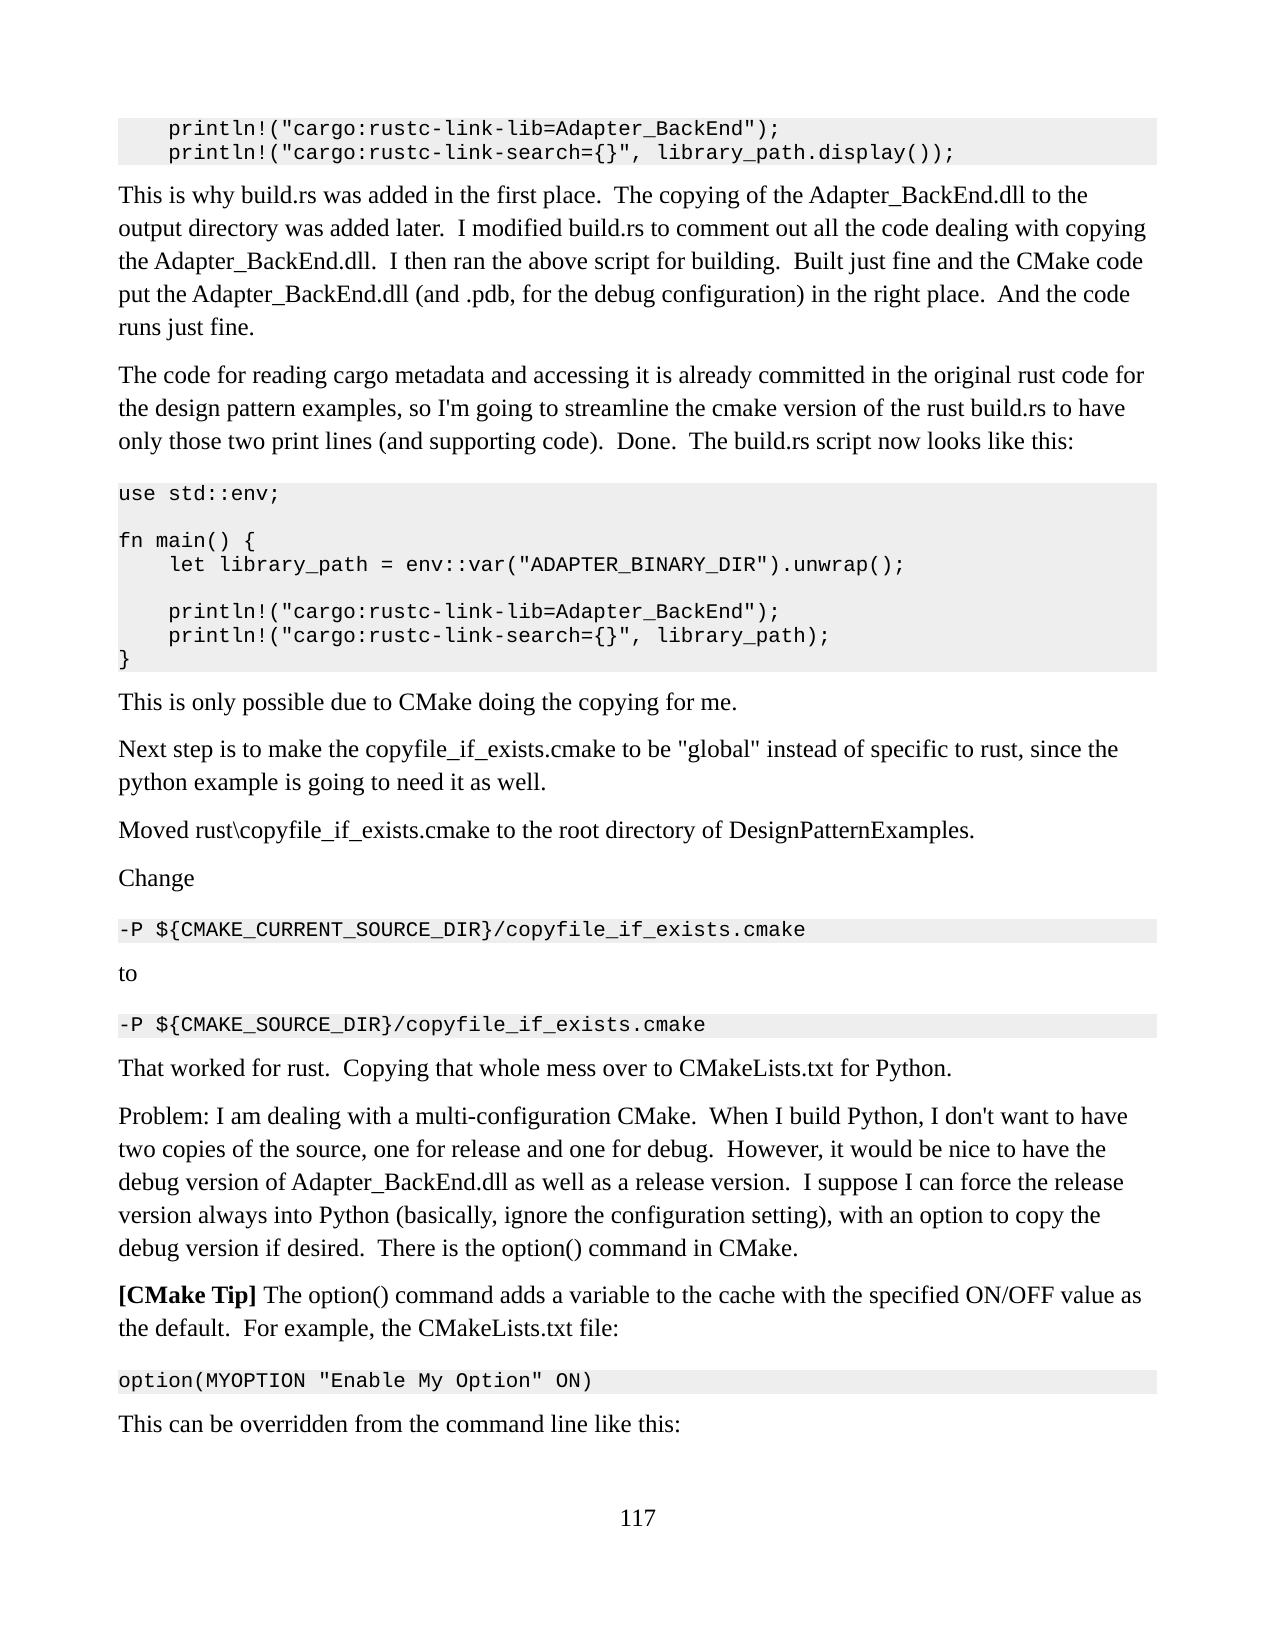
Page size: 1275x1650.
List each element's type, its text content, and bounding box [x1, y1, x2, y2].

text Change [118, 863, 1157, 891]
text -P ${CMAKE_CURRENT_SOURCE_DIR}/copyfile_if_exists.cmake [118, 919, 1157, 943]
text fn main() { [118, 530, 1157, 554]
text option(MYOPTION "Enable My Option" ON) [118, 1370, 1157, 1394]
text The code for reading cargo metadata and accessing it is already committed in the original rust code for the design pattern examples, so I'm going to streamline the cmake version of the rust build.rs to have only those two print lines (and supporting code). Done. The build.rs script now looks like this: [118, 360, 1157, 455]
text That worked for rust. Copying that whole mess over to CMakeLists.txt for Python. [118, 1053, 1157, 1082]
text to [118, 958, 1157, 987]
text println!("cargo:rustc-link-search={}", library_path.display()); [118, 142, 1157, 165]
text This is why build.rs was added in the first place. The copying of the Adapter_BackEnd.dll to the output directory was added later. I modified build.rs to comment out all the code dealing with copying the Adapter_BackEnd.dll. I then ran the above script for building. Built just fine and the CMake code put the Adapter_BackEnd.dll (and .pdb, for the debug configuration) in the right place. And the code runs just fine. [118, 180, 1157, 341]
text use std::env; [118, 483, 1157, 506]
text Moved rust\copyfile_if_exists.cmake to the root directory of DesignPatternExamples. [118, 815, 1157, 844]
text println!("cargo:rustc-link-lib=Adapter_BackEnd"); [118, 601, 1157, 624]
text Problem: I am dealing with a multi-configuration CMake. When I build Python, I don't want to have two copies of the source, one for release and one for debug. However, it would be nice to have the debug version of Adapter_BackEnd.dll as well as a release version. I suppose I can force the release version always into Python (basically, ignore the configuration setting), with an option to copy the debug version if desired. There is the option() command in CMake. [118, 1101, 1157, 1262]
text println!("cargo:rustc-link-search={}", library_path); [118, 624, 1157, 648]
text Next step is to make the copyfile_if_exists.cmake to be "global" instead of specific to rust, since the python example is going to need it as well. [118, 734, 1157, 796]
text [CMake Tip] The option() command adds a variable to the cache with the specified ON/OFF value as the default. For example, the CMakeLists.txt file: [118, 1280, 1157, 1342]
text } [118, 648, 1157, 672]
text let library_path = env::var("ADAPTER_BINARY_DIR").unwrap(); [118, 554, 1157, 577]
text This can be overridden from the command line like this: [118, 1409, 1157, 1437]
text println!("cargo:rustc-link-lib=Adapter_BackEnd"); [118, 118, 1157, 142]
text This is only possible due to CMake doing the copying for me. [118, 687, 1157, 716]
text -P ${CMAKE_SOURCE_DIR}/copyfile_if_exists.cmake [118, 1014, 1157, 1038]
